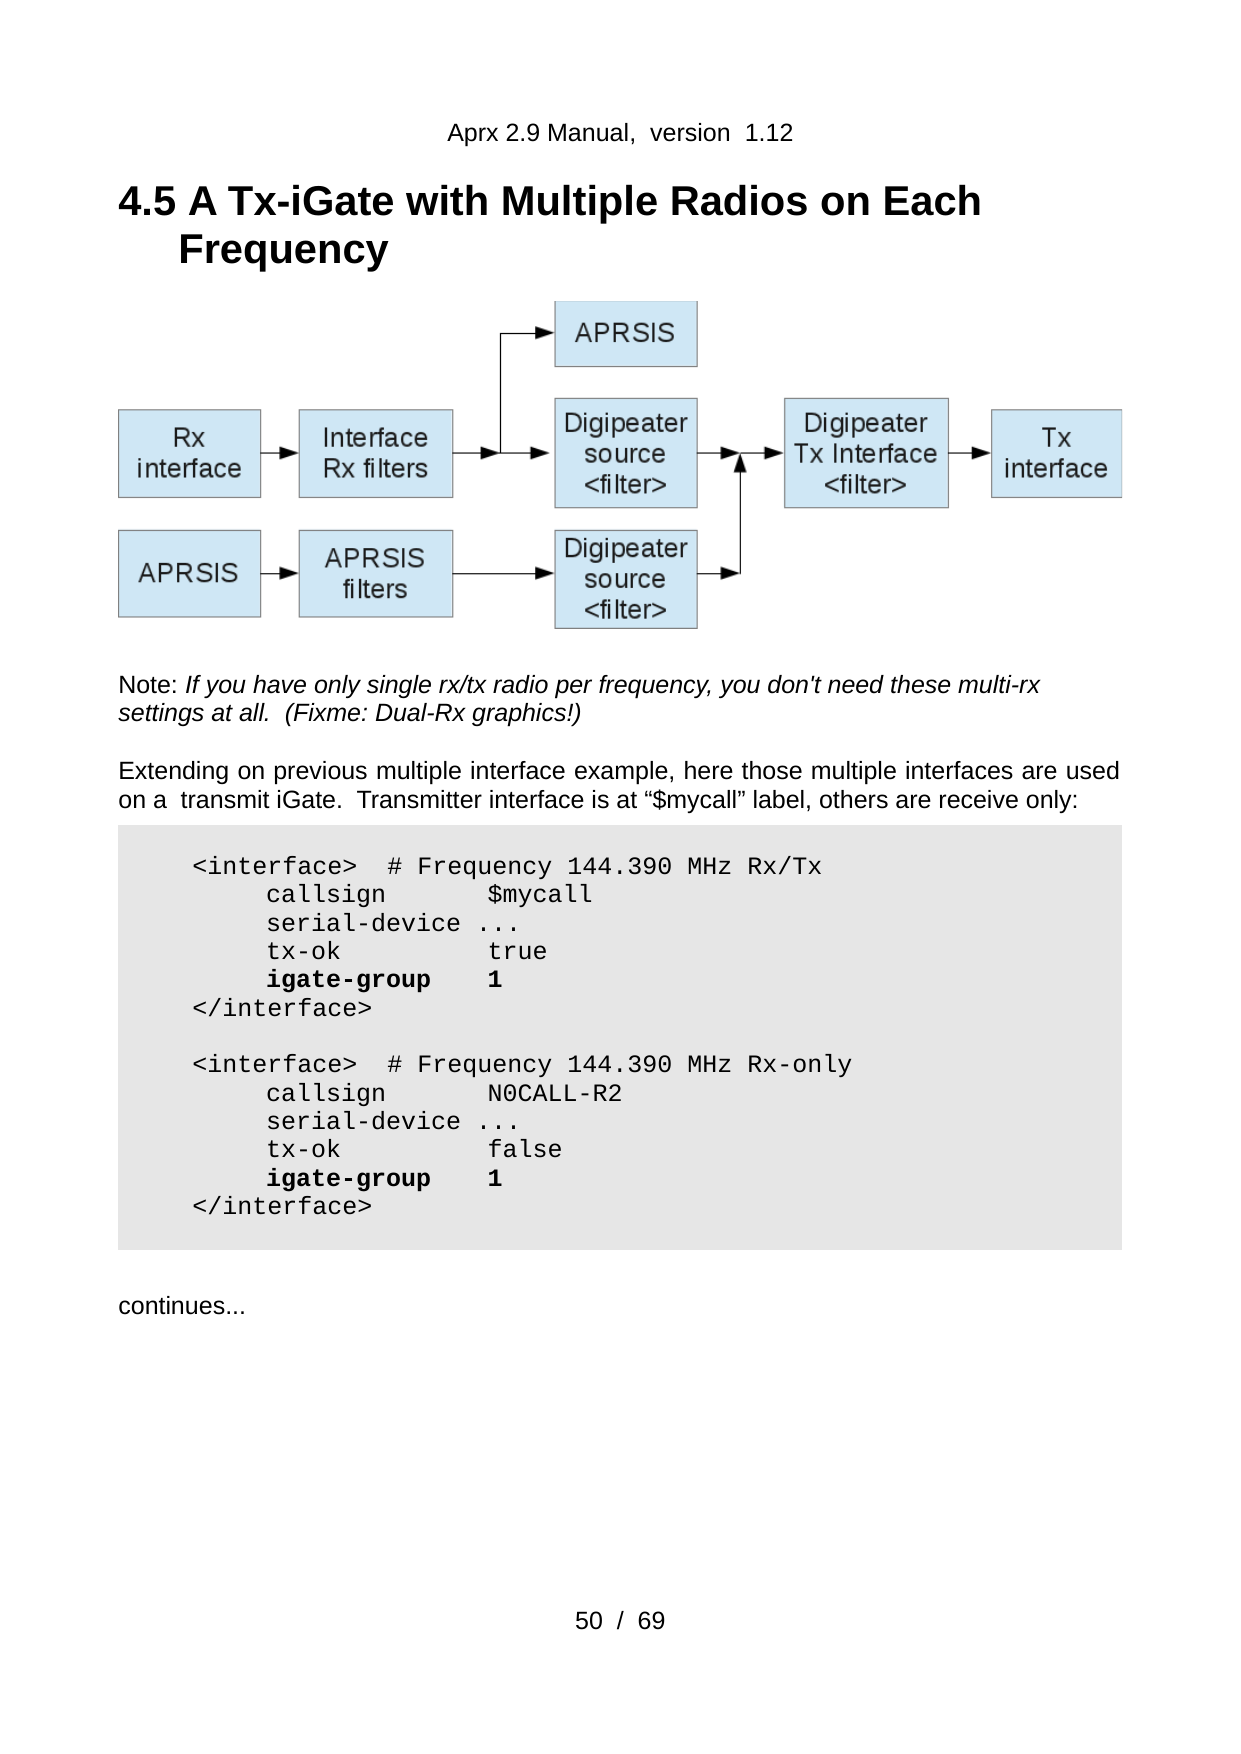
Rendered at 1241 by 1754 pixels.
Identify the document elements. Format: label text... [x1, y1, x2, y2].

text Extending on previous multiple interface example, here those multiple interfaces are used on a transmit iGate. Transmitter interface is at “$mycall” label, others are receive only: [118, 756, 1122, 813]
text </interface> [118, 995, 1122, 1023]
text serial-device ... [118, 1108, 1122, 1137]
text tx-ok true [118, 938, 1122, 967]
text serial-device ... [118, 910, 1122, 938]
text <interface> # Frequency 144.390 MHz Rx/Tx [118, 853, 1122, 882]
picture [118, 301, 1123, 629]
text tx-ok false [118, 1137, 1122, 1165]
text </interface> [118, 1193, 1122, 1222]
text callsign $mycall [118, 882, 1122, 910]
subtitle A Tx-iGate with Multiple Radios on Each Frequency [118, 176, 1122, 272]
text igate-group 1 [118, 1165, 1122, 1193]
text callsign N0CALL-R2 [118, 1080, 1122, 1108]
text Note: If you have only single rx/tx radio per frequency, you don't need these multi-rx settings at all. (Fixme: Dual-Rx graphics!) [118, 669, 1122, 727]
text continues... [118, 1291, 1122, 1319]
text igate-group 1 [118, 967, 1122, 995]
text <interface> # Frequency 144.390 MHz Rx-only [118, 1052, 1122, 1080]
